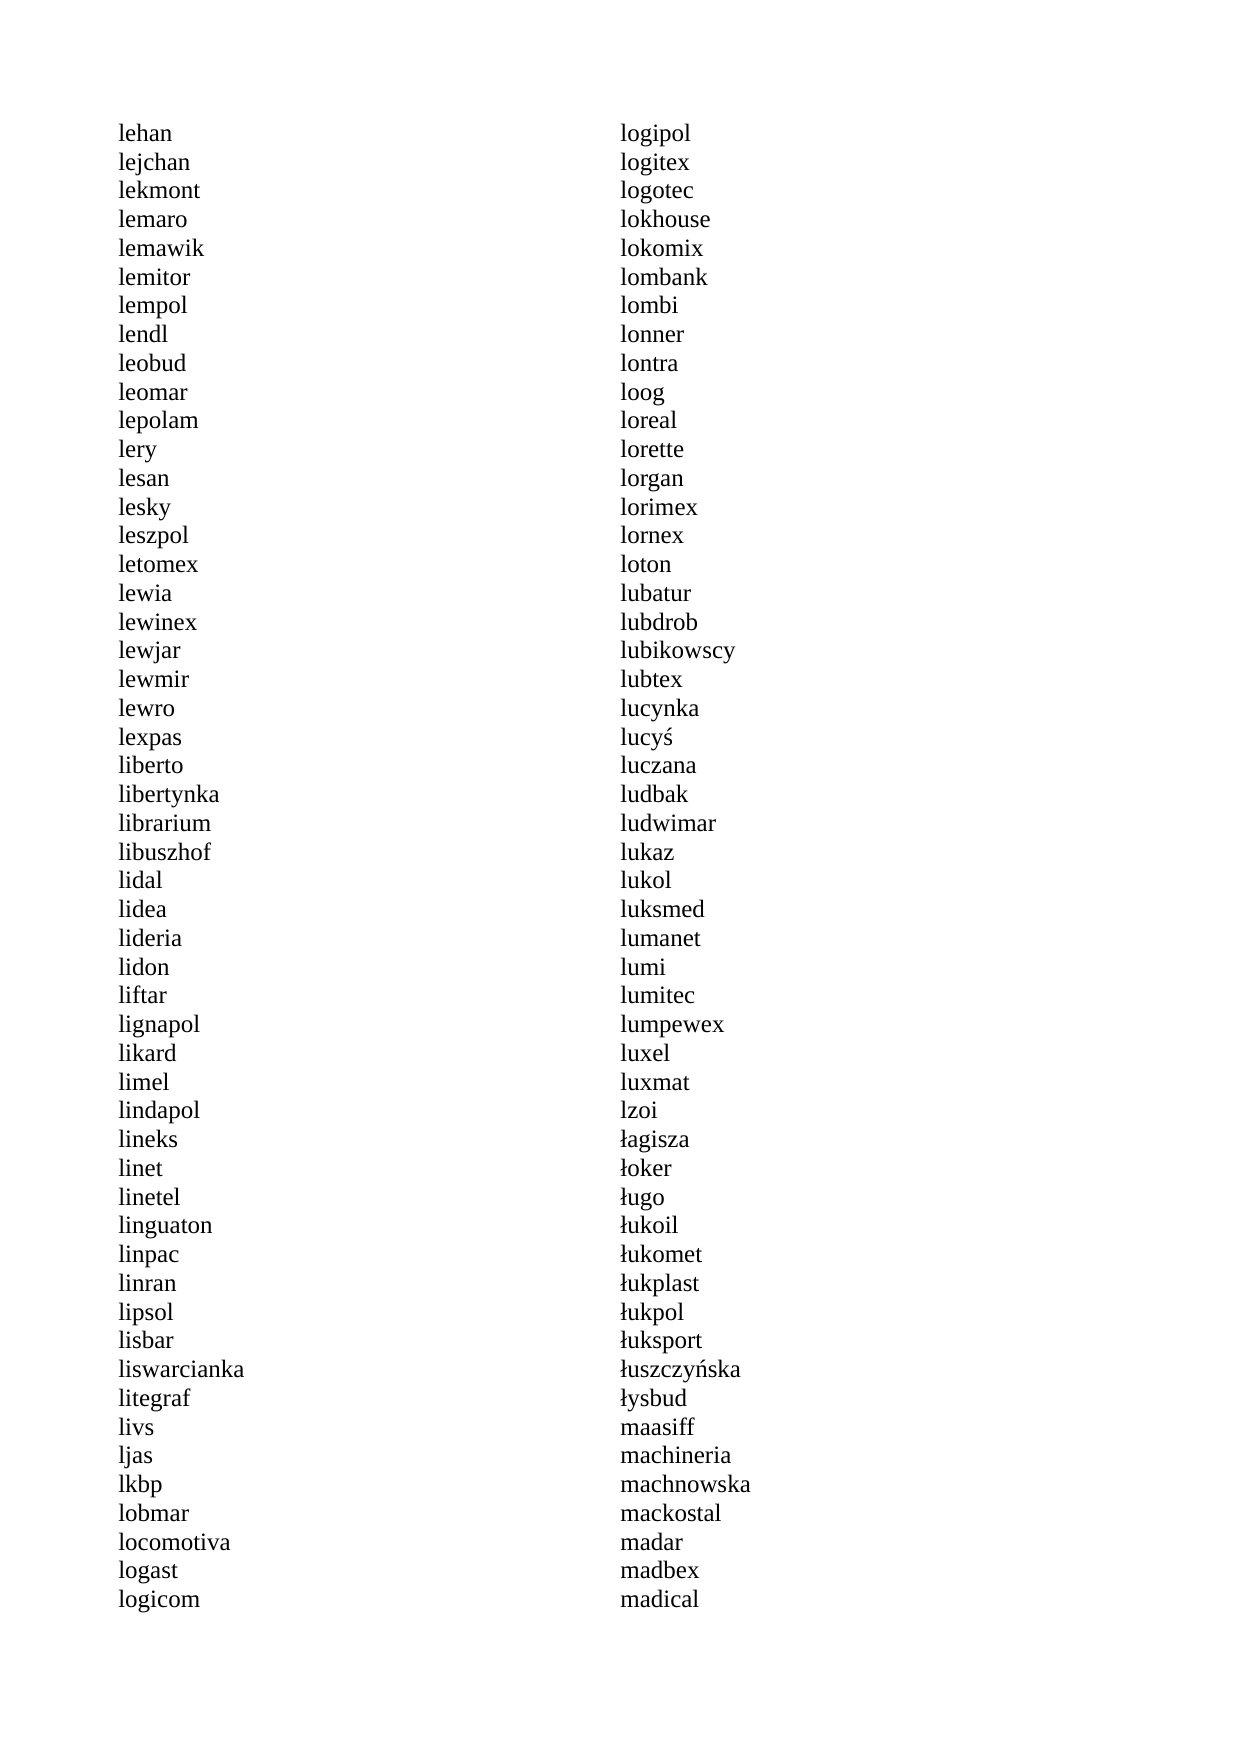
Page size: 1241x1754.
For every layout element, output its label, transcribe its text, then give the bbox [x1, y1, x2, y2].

text letomex [118, 549, 620, 578]
text luczana [620, 751, 1122, 779]
text liswarcianka [118, 1354, 620, 1383]
text lokomix [620, 233, 1122, 262]
text lumitec [620, 981, 1122, 1009]
text łukoil [620, 1211, 1122, 1239]
text lesan [118, 463, 620, 492]
text libertynka [118, 779, 620, 808]
text lewjar [118, 636, 620, 664]
text lornex [620, 521, 1122, 549]
text lexpas [118, 722, 620, 751]
text lorimex [620, 492, 1122, 521]
text lewinex [118, 607, 620, 636]
text łysbud [620, 1383, 1122, 1412]
text lemawik [118, 233, 620, 262]
text lidea [118, 894, 620, 923]
text lumpewex [620, 1009, 1122, 1038]
text lontra [620, 348, 1122, 377]
text machnowska [620, 1469, 1122, 1498]
text leobud [118, 348, 620, 377]
text lewmir [118, 664, 620, 693]
text lejchan [118, 147, 620, 176]
text leszpol [118, 521, 620, 549]
text luxel [620, 1038, 1122, 1067]
text liftar [118, 981, 620, 1009]
text lombi [620, 291, 1122, 319]
text lideria [118, 923, 620, 952]
text ludwimar [620, 808, 1122, 837]
text linet [118, 1153, 620, 1182]
text lesky [118, 492, 620, 521]
text lehan [118, 118, 620, 147]
text lucynka [620, 693, 1122, 722]
text machineria [620, 1441, 1122, 1469]
text lombank [620, 262, 1122, 291]
text łagisza [620, 1124, 1122, 1153]
text lipsol [118, 1297, 620, 1326]
text madar [620, 1527, 1122, 1556]
text lekmont [118, 176, 620, 204]
text librarium [118, 808, 620, 837]
text likard [118, 1038, 620, 1067]
text łuszczyńska [620, 1354, 1122, 1383]
text madbex [620, 1556, 1122, 1584]
text linpac [118, 1239, 620, 1268]
text lignapol [118, 1009, 620, 1038]
text lubatur [620, 578, 1122, 607]
text łukpol [620, 1297, 1122, 1326]
text liberto [118, 751, 620, 779]
text loreal [620, 406, 1122, 434]
text logotec [620, 176, 1122, 204]
text linguaton [118, 1211, 620, 1239]
text lumi [620, 952, 1122, 981]
text luxmat [620, 1067, 1122, 1096]
text lorette [620, 434, 1122, 463]
text libuszhof [118, 837, 620, 866]
text lidal [118, 866, 620, 894]
text łukomet [620, 1239, 1122, 1268]
text łukplast [620, 1268, 1122, 1297]
text litegraf [118, 1383, 620, 1412]
text lokhouse [620, 204, 1122, 233]
text łuksport [620, 1326, 1122, 1354]
text lukol [620, 866, 1122, 894]
text livs [118, 1412, 620, 1441]
text lemitor [118, 262, 620, 291]
text maasiff [620, 1412, 1122, 1441]
text luksmed [620, 894, 1122, 923]
text lkbp [118, 1469, 620, 1498]
text ljas [118, 1441, 620, 1469]
text leomar [118, 377, 620, 406]
text madical [620, 1584, 1122, 1613]
text lubdrob [620, 607, 1122, 636]
text lumanet [620, 923, 1122, 952]
text loton [620, 549, 1122, 578]
text logast [118, 1556, 620, 1584]
text loog [620, 377, 1122, 406]
text ługo [620, 1182, 1122, 1211]
text lidon [118, 952, 620, 981]
text lindapol [118, 1096, 620, 1124]
text lepolam [118, 406, 620, 434]
text ludbak [620, 779, 1122, 808]
text lucyś [620, 722, 1122, 751]
text logipol [620, 118, 1122, 147]
text lemaro [118, 204, 620, 233]
text lzoi [620, 1096, 1122, 1124]
text linran [118, 1268, 620, 1297]
text lendl [118, 319, 620, 348]
text lery [118, 434, 620, 463]
text lisbar [118, 1326, 620, 1354]
text lukaz [620, 837, 1122, 866]
text limel [118, 1067, 620, 1096]
text mackostal [620, 1498, 1122, 1527]
text lonner [620, 319, 1122, 348]
text lubikowscy [620, 636, 1122, 664]
text logitex [620, 147, 1122, 176]
text lewro [118, 693, 620, 722]
text lempol [118, 291, 620, 319]
text lobmar [118, 1498, 620, 1527]
text lorgan [620, 463, 1122, 492]
text locomotiva [118, 1527, 620, 1556]
text lineks [118, 1124, 620, 1153]
text lubtex [620, 664, 1122, 693]
text lewia [118, 578, 620, 607]
text łoker [620, 1153, 1122, 1182]
text linetel [118, 1182, 620, 1211]
text logicom [118, 1584, 620, 1613]
